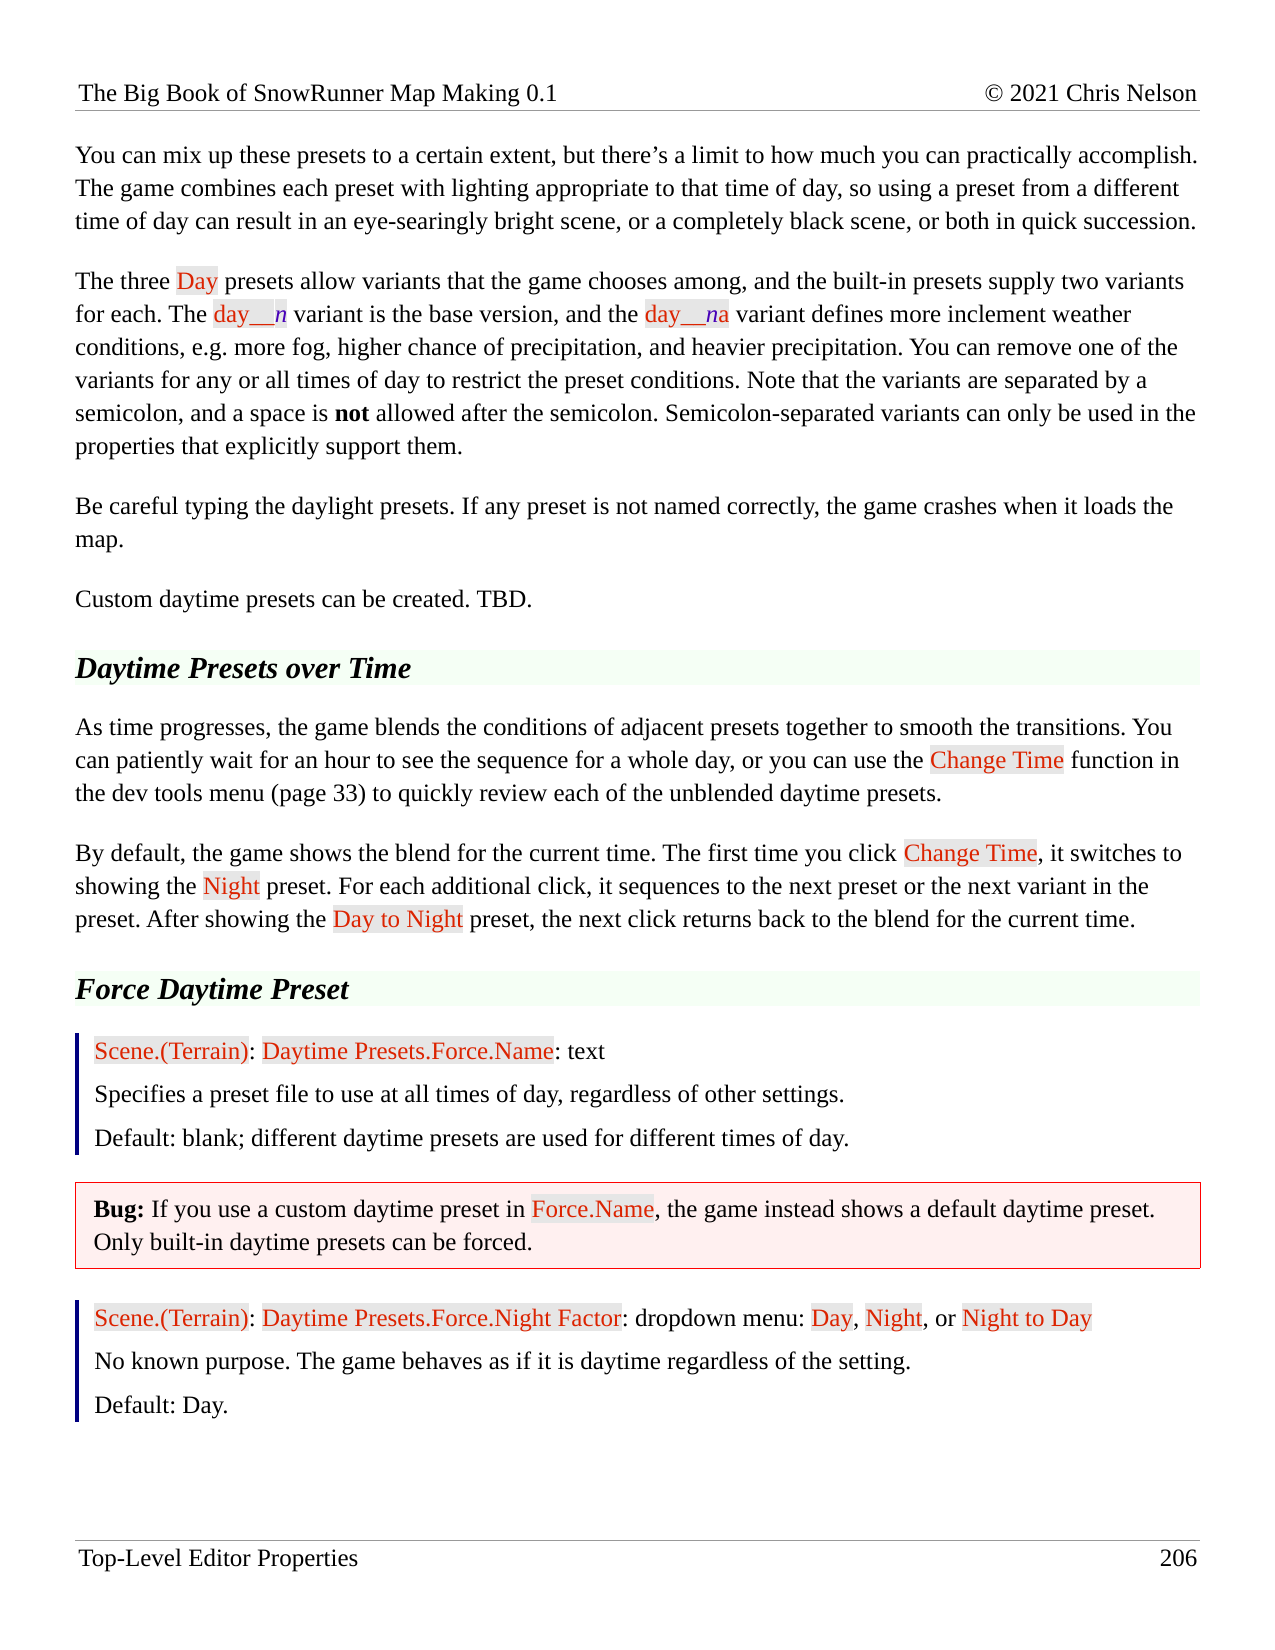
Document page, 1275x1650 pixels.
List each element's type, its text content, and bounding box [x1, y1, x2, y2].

text Scene.(Terrain): Daytime Presets.Force.Name: text [79, 1033, 1200, 1064]
text Default: Day. [79, 1387, 1200, 1422]
text Default: blank; different daytime presets are used for different times of day. [79, 1120, 1200, 1155]
text The three Day presets allow variants that the game chooses among, and the built-in presets supply two variants for each. The day__n variant is the base version, and the day__na variant defines more inclement weather conditions, e.g. more fog, higher chance of precipitation, and heavier precipitation. You can remove one of the variants for any or all times of day to restrict the preset conditions. Note that the variants are separated by a semicolon, and a space is not allowed after the semicolon. Semicolon-separated variants can only be used in the properties that explicitly support them. [75, 266, 1200, 460]
list If you use a custom daytime preset in Force.Name, the game instead shows a default daytime preset. Only built-in daytime presets can be forced. [76, 1183, 1200, 1268]
text Be careful typing the daylight presets. If any preset is not named correctly, the game crashes when it loads the map. [75, 491, 1200, 553]
text Scene.(Terrain): Daytime Presets.Force.Night Factor: dropdown menu: Day, Night, or Night to Day [79, 1300, 1200, 1331]
text By default, the game shows the blend for the current time. The first time you click Change Time, it switches to showing the Night preset. For each additional click, it sequences to the next preset or the next variant in the preset. After showing the Day to Night preset, the next click returns back to the blend for the current time. [75, 838, 1200, 933]
text Custom daytime presets can be created. TBD. [75, 584, 1200, 613]
text You can mix up these presets to a certain extent, but there’s a limit to how much you can practically accomplish. The game combines each preset with lighting appropriate to that time of day, so using a preset from a different time of day can result in an eye-searingly bright scene, or a completely black scene, or both in quick succession. [75, 140, 1200, 235]
text As time progresses, the game blends the conditions of adjacent presets together to smooth the transitions. You can patiently wait for an hour to see the sequence for a whole day, or you can use the Change Time function in the dev tools menu (page 33) to quickly review each of the unblended daytime presets. [75, 712, 1200, 807]
text Specifies a preset file to use at all times of day, regardless of other settings. [79, 1077, 1200, 1108]
subtitle Daytime Presets over Time [75, 650, 1200, 685]
subtitle Force Daytime Preset [75, 971, 1200, 1006]
text No known purpose. The game behaves as if it is daytime regardless of the setting. [79, 1343, 1200, 1375]
